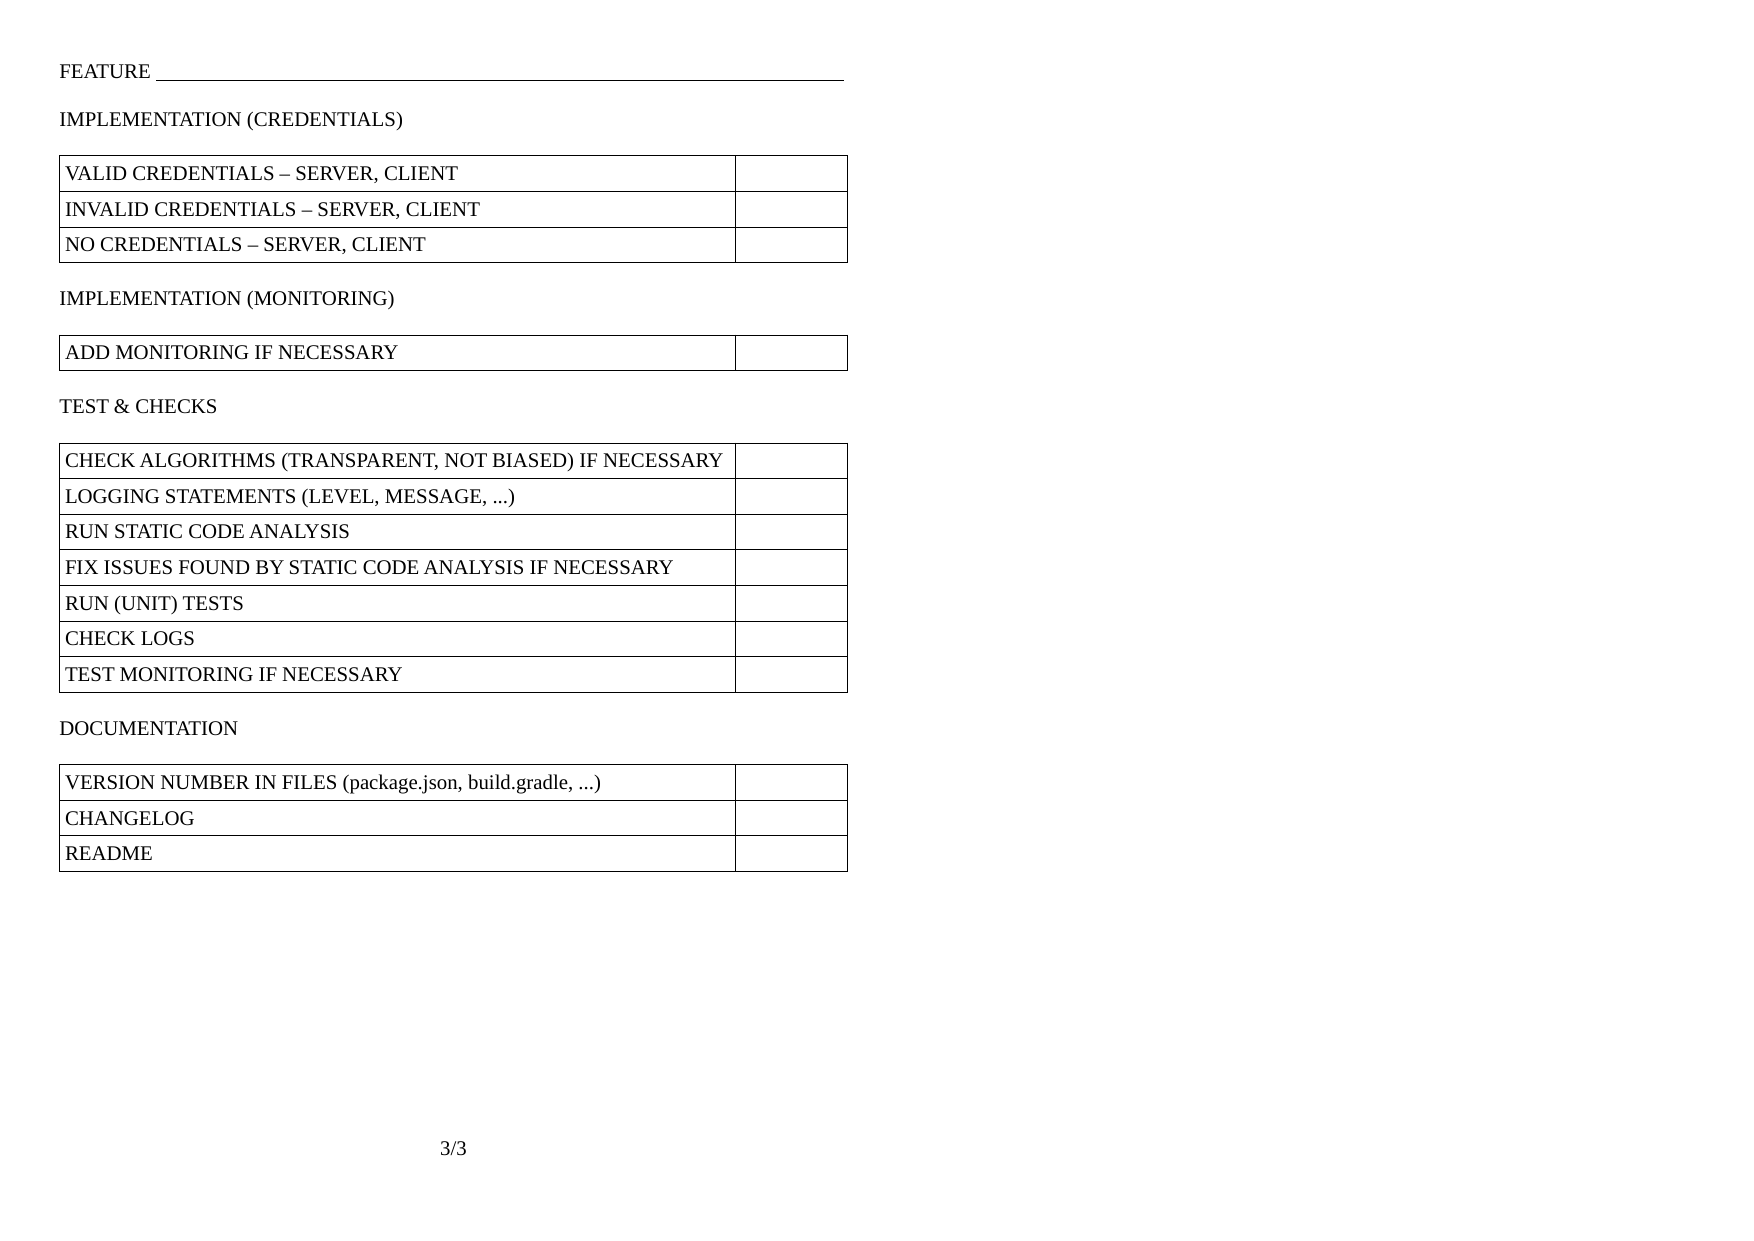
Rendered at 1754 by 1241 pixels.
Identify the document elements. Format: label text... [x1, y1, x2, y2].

text IMPLEMENTATION (MONITORING) [59, 286, 847, 310]
text IMPLEMENTATION (CREDENTIALS) [59, 107, 847, 131]
table_cell [736, 479, 847, 514]
text FEATURE [59, 59, 847, 83]
table_cell RUN STATIC CODE ANALYSIS [60, 515, 735, 549]
table_cell CHANGELOG [60, 801, 735, 835]
table_cell [736, 515, 847, 549]
table_cell [736, 192, 847, 227]
table_cell FIX ISSUES FOUND BY STATIC CODE ANALYSIS IF NECESSARY [60, 550, 735, 585]
table_cell [736, 801, 847, 835]
table_cell LOGGING STATEMENTS (LEVEL, MESSAGE, ...) [60, 479, 735, 514]
table_cell [736, 836, 847, 871]
table_cell TEST MONITORING IF NECESSARY [60, 657, 735, 692]
table_cell INVALID CREDENTIALS – SERVER, CLIENT [60, 192, 735, 227]
table_cell CHECK LOGS [60, 622, 735, 656]
table_cell [736, 622, 847, 656]
table_header [736, 156, 847, 191]
table_cell [736, 586, 847, 621]
table_cell [736, 657, 847, 692]
table_header [736, 765, 847, 800]
table_header VALID CREDENTIALS – SERVER, CLIENT [60, 156, 735, 191]
table_cell [736, 550, 847, 585]
table_header VERSION NUMBER IN FILES (package.json, build.gradle, ...) [60, 765, 735, 800]
table_cell README [60, 836, 735, 871]
table_header [736, 444, 847, 478]
table_cell RUN (UNIT) TESTS [60, 586, 735, 621]
table_cell [736, 228, 847, 262]
table_header CHECK ALGORITHMS (TRANSPARENT, NOT BIASED) IF NECESSARY [60, 444, 735, 478]
table_header [736, 336, 847, 370]
text DOCUMENTATION [59, 716, 847, 740]
table_header ADD MONITORING IF NECESSARY [60, 336, 735, 370]
text 3/3 [59, 1136, 847, 1160]
table_cell NO CREDENTIALS – SERVER, CLIENT [60, 228, 735, 262]
text TEST & CHECKS [59, 394, 847, 418]
